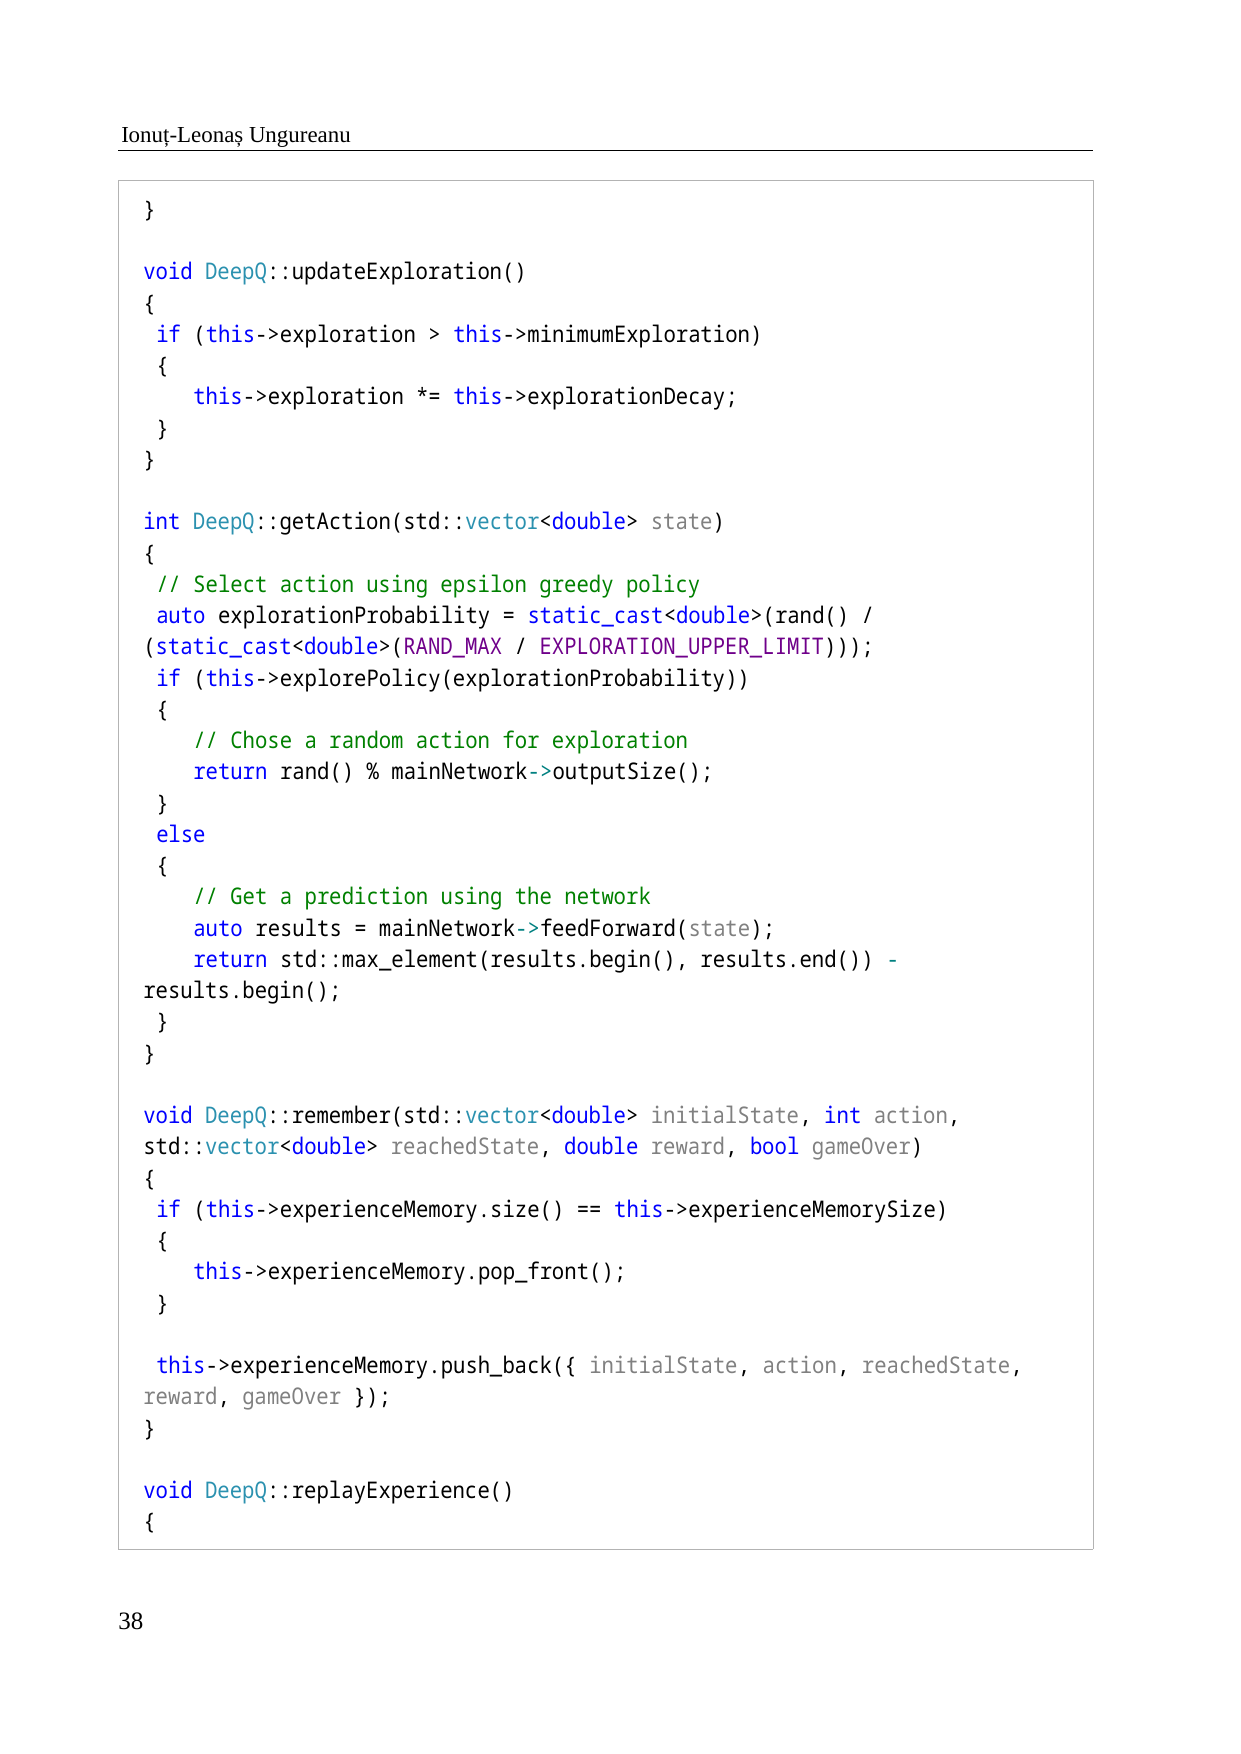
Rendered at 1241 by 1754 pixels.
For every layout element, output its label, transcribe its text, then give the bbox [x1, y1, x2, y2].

text { [119, 836, 1093, 868]
text { [119, 1493, 1093, 1549]
text void DeepQ::replayExperience() [119, 1461, 1093, 1493]
text void DeepQ::updateExploration() [119, 243, 1093, 274]
text { [119, 1149, 1093, 1180]
text { [119, 680, 1093, 711]
text else [119, 805, 1093, 836]
text } [119, 1274, 1093, 1318]
text auto explorationProbability = static_cast<double>(rand() / (static_cast<double>(RAND_MAX / EXPLORATION_UPPER_LIMIT))); [119, 586, 1093, 649]
text // Get a prediction using the network [119, 868, 1093, 899]
text return rand() % mainNetwork->outputSize(); [119, 743, 1093, 774]
text } [119, 993, 1093, 1024]
text } [119, 1399, 1093, 1443]
text } [119, 181, 1093, 224]
text this->exploration *= this->explorationDecay; [119, 368, 1093, 399]
text this->experienceMemory.pop_front(); [119, 1243, 1093, 1274]
text } [119, 1024, 1093, 1068]
text { [119, 1211, 1093, 1243]
text } [119, 774, 1093, 805]
text if (this->exploration > this->minimumExploration) [119, 305, 1093, 336]
text } [119, 430, 1093, 474]
text // Chose a random action for exploration [119, 711, 1093, 743]
text { [119, 336, 1093, 368]
text int DeepQ::getAction(std::vector<double> state) [119, 493, 1093, 524]
text auto results = mainNetwork->feedForward(state); [119, 899, 1093, 930]
text void DeepQ::remember(std::vector<double> initialState, int action, std::vector<double> reachedState, double reward, bool gameOver) [119, 1086, 1093, 1149]
text { [119, 274, 1093, 305]
text // Select action using epsilon greedy policy [119, 555, 1093, 586]
text if (this->experienceMemory.size() == this->experienceMemorySize) [119, 1180, 1093, 1211]
text { [119, 524, 1093, 555]
text if (this->explorePolicy(explorationProbability)) [119, 649, 1093, 680]
text return std::max_element(results.begin(), results.end()) - results.begin(); [119, 930, 1093, 993]
text } [119, 399, 1093, 430]
text this->experienceMemory.push_back({ initialState, action, reachedState, reward, gameOver }); [119, 1336, 1093, 1399]
